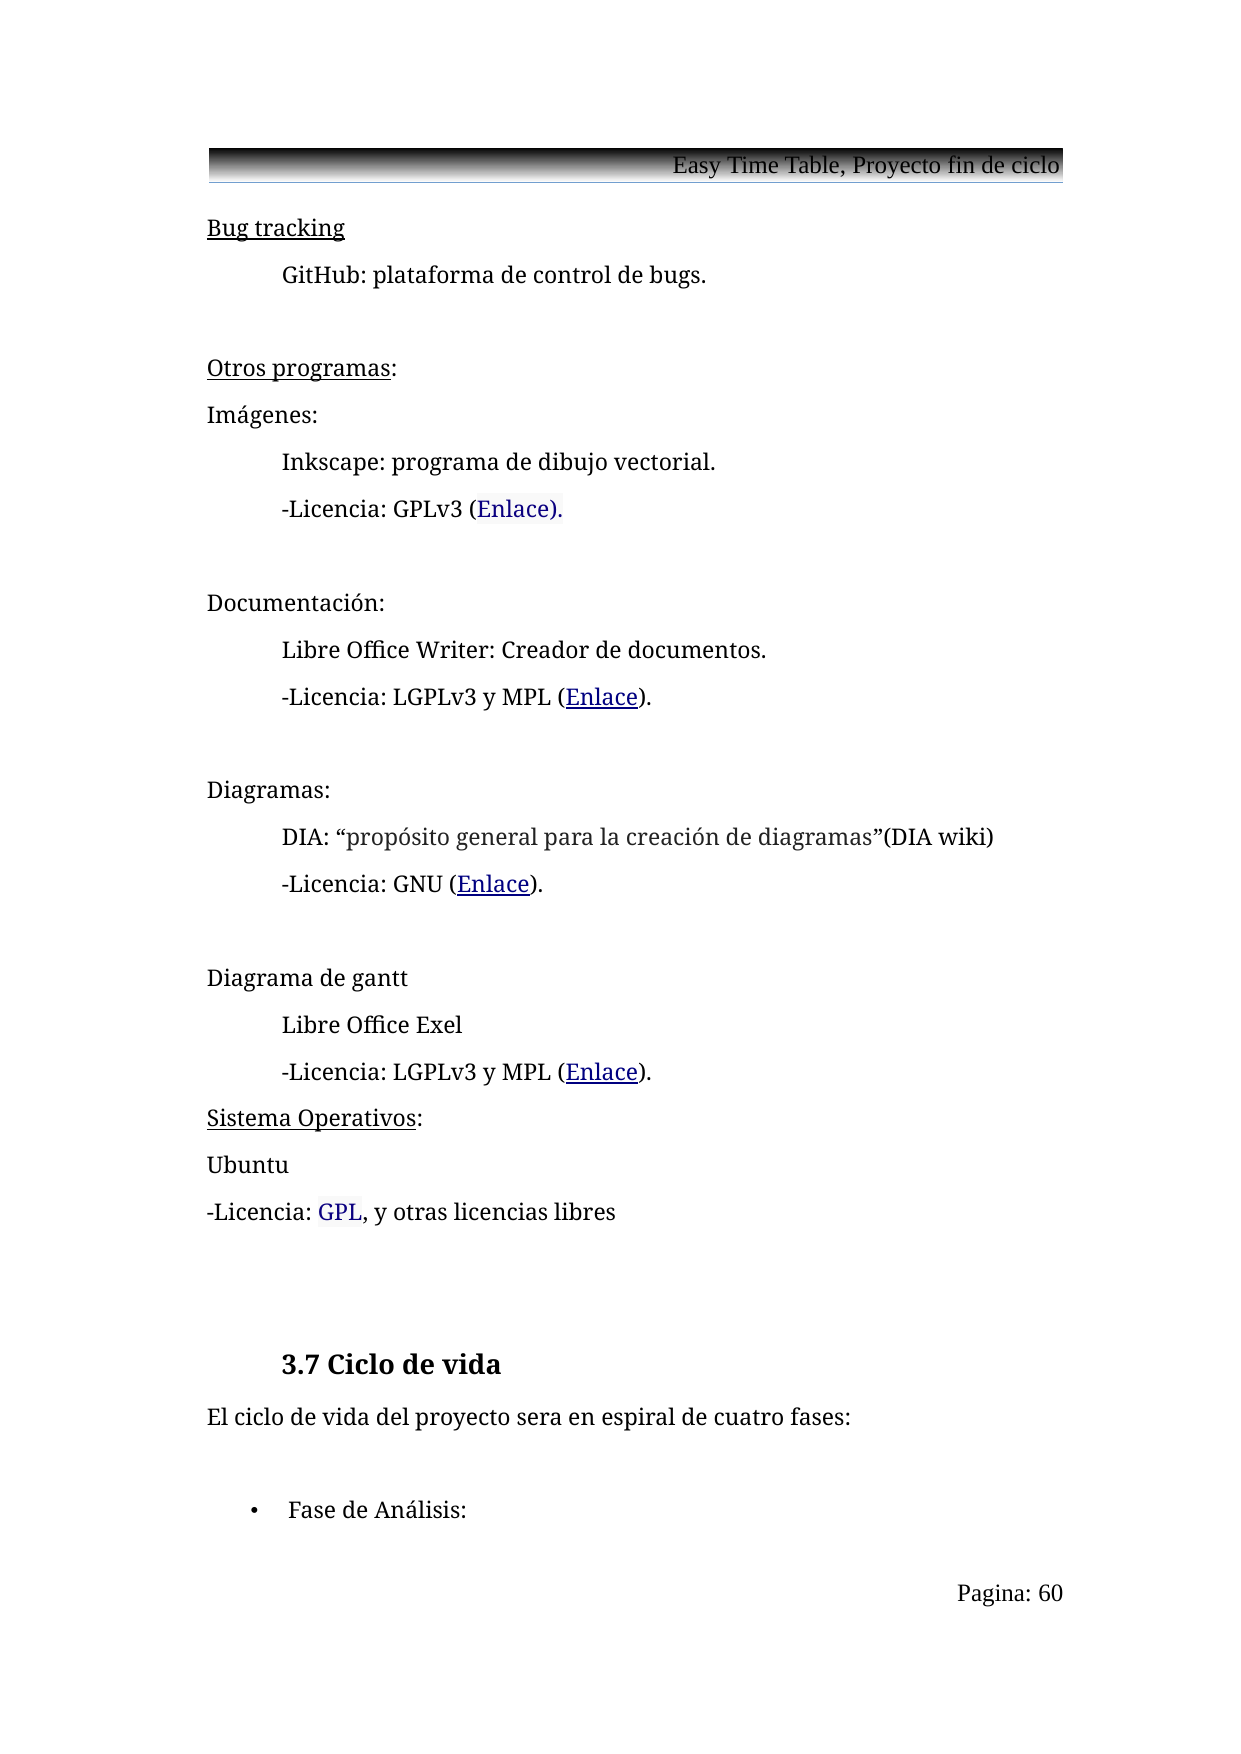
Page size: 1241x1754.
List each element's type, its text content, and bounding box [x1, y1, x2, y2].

text Documentación: [207, 587, 1063, 618]
text Diagramas: [207, 774, 1063, 806]
text -Licencia: LGPLv3 y MPL (Enlace). [207, 681, 1063, 712]
text -Licencia: GPLv3 (Enlace). [207, 493, 1063, 524]
text -Licencia: GPL, y otras licencias libres [207, 1196, 1063, 1227]
text -Licencia: GNU (Enlace). [207, 868, 1063, 899]
text Diagrama de gantt [207, 962, 1063, 993]
text Libre Office Exel [207, 1009, 1063, 1040]
text Otros programas: [207, 352, 1063, 384]
text Ubuntu [207, 1149, 1063, 1181]
text Bug tracking [207, 212, 1063, 243]
text El ciclo de vida del proyecto sera en espiral de cuatro fases: [207, 1400, 1063, 1432]
text -Licencia: LGPLv3 y MPL (Enlace). [207, 1056, 1063, 1087]
text Sistema Operativos: [207, 1102, 1063, 1134]
text Libre Office Writer: Creador de documentos. [207, 634, 1063, 665]
text GitHub: plataforma de control de bugs. [207, 259, 1063, 290]
text DIA: “propósito general para la creación de diagramas”(DIA wiki) [207, 821, 1063, 852]
text Inkscape: programa de dibujo vectorial. [207, 446, 1063, 477]
text 3.7 Ciclo de vida [207, 1345, 1063, 1382]
list Fase de Análisis: [250, 1494, 1063, 1525]
text Imágenes: [207, 399, 1063, 431]
